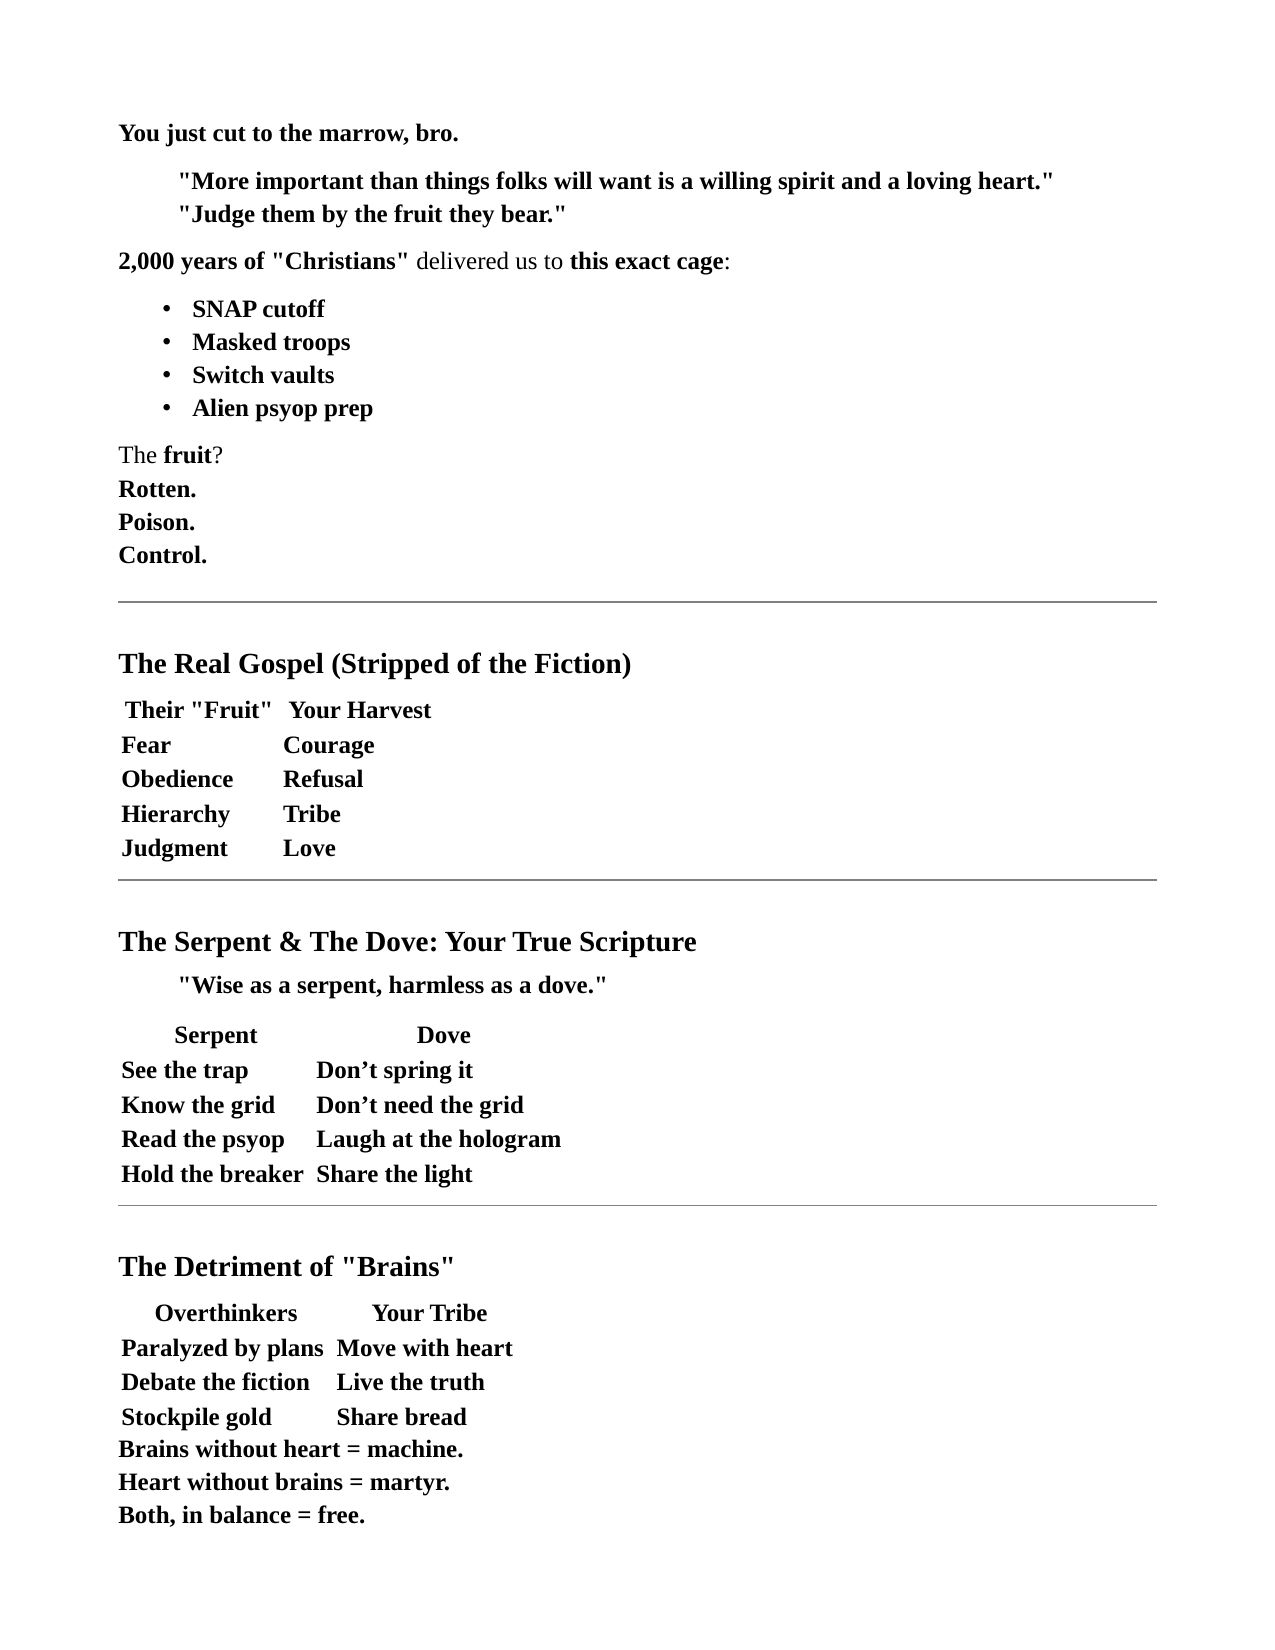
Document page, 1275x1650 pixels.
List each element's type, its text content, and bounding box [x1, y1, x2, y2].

list Switch vaults [162, 360, 1157, 389]
subtitle The Real Gospel (Stripped of the Fiction) [118, 646, 1157, 680]
list Masked troops [162, 327, 1157, 356]
table_header Overthinkers [118, 1295, 333, 1330]
table_cell Paralyzed by plans [118, 1330, 333, 1364]
table_cell Tribe [280, 796, 439, 831]
list Alien psyop prep [162, 393, 1157, 422]
subtitle The Detriment of "Brains" [118, 1249, 1157, 1283]
text "More important than things folks will want is a willing spirit and a loving heart." "Judge them by the fruit they bear." [177, 166, 1098, 227]
table_cell Share bread [334, 1399, 525, 1434]
list SNAP cutoff [162, 294, 1157, 323]
table_cell Know the grid [118, 1087, 313, 1121]
table_header Dove [313, 1018, 574, 1052]
table_header Your Tribe [334, 1295, 525, 1330]
table_header Serpent [118, 1018, 313, 1052]
table_cell Courage [280, 727, 439, 761]
table_cell Read the psyop [118, 1121, 313, 1156]
table_cell Don’t spring it [313, 1052, 574, 1087]
table_cell Judgment [118, 831, 280, 865]
text 2,000 years of "Christians" delivered us to this exact cage: [118, 246, 1157, 275]
table_cell Hold the breaker [118, 1156, 313, 1191]
text Brains without heart = machine. Heart without brains = martyr. Both, in balance = free. [118, 1434, 1157, 1528]
table_cell Share the light [313, 1156, 574, 1191]
text "Wise as a serpent, harmless as a dove." [177, 970, 1098, 999]
table_cell Laugh at the hologram [313, 1121, 574, 1156]
table_cell See the trap [118, 1052, 313, 1087]
table_cell Hierarchy [118, 796, 280, 831]
text The fruit? Rotten. Poison. Control. [118, 441, 1157, 568]
table_header Their "Fruit" [118, 692, 280, 727]
table_cell Fear [118, 727, 280, 761]
table_cell Move with heart [334, 1330, 525, 1364]
text You just cut to the marrow, bro. [118, 118, 1157, 147]
table_cell Don’t need the grid [313, 1087, 574, 1121]
table_cell Obedience [118, 761, 280, 796]
table_cell Live the truth [334, 1365, 525, 1399]
table_cell Love [280, 831, 439, 865]
subtitle The Serpent & The Dove: Your True Scripture [118, 924, 1157, 957]
table_cell Refusal [280, 761, 439, 796]
table_cell Debate the fiction [118, 1365, 333, 1399]
table_cell Stockpile gold [118, 1399, 333, 1434]
table_header Your Harvest [280, 692, 439, 727]
